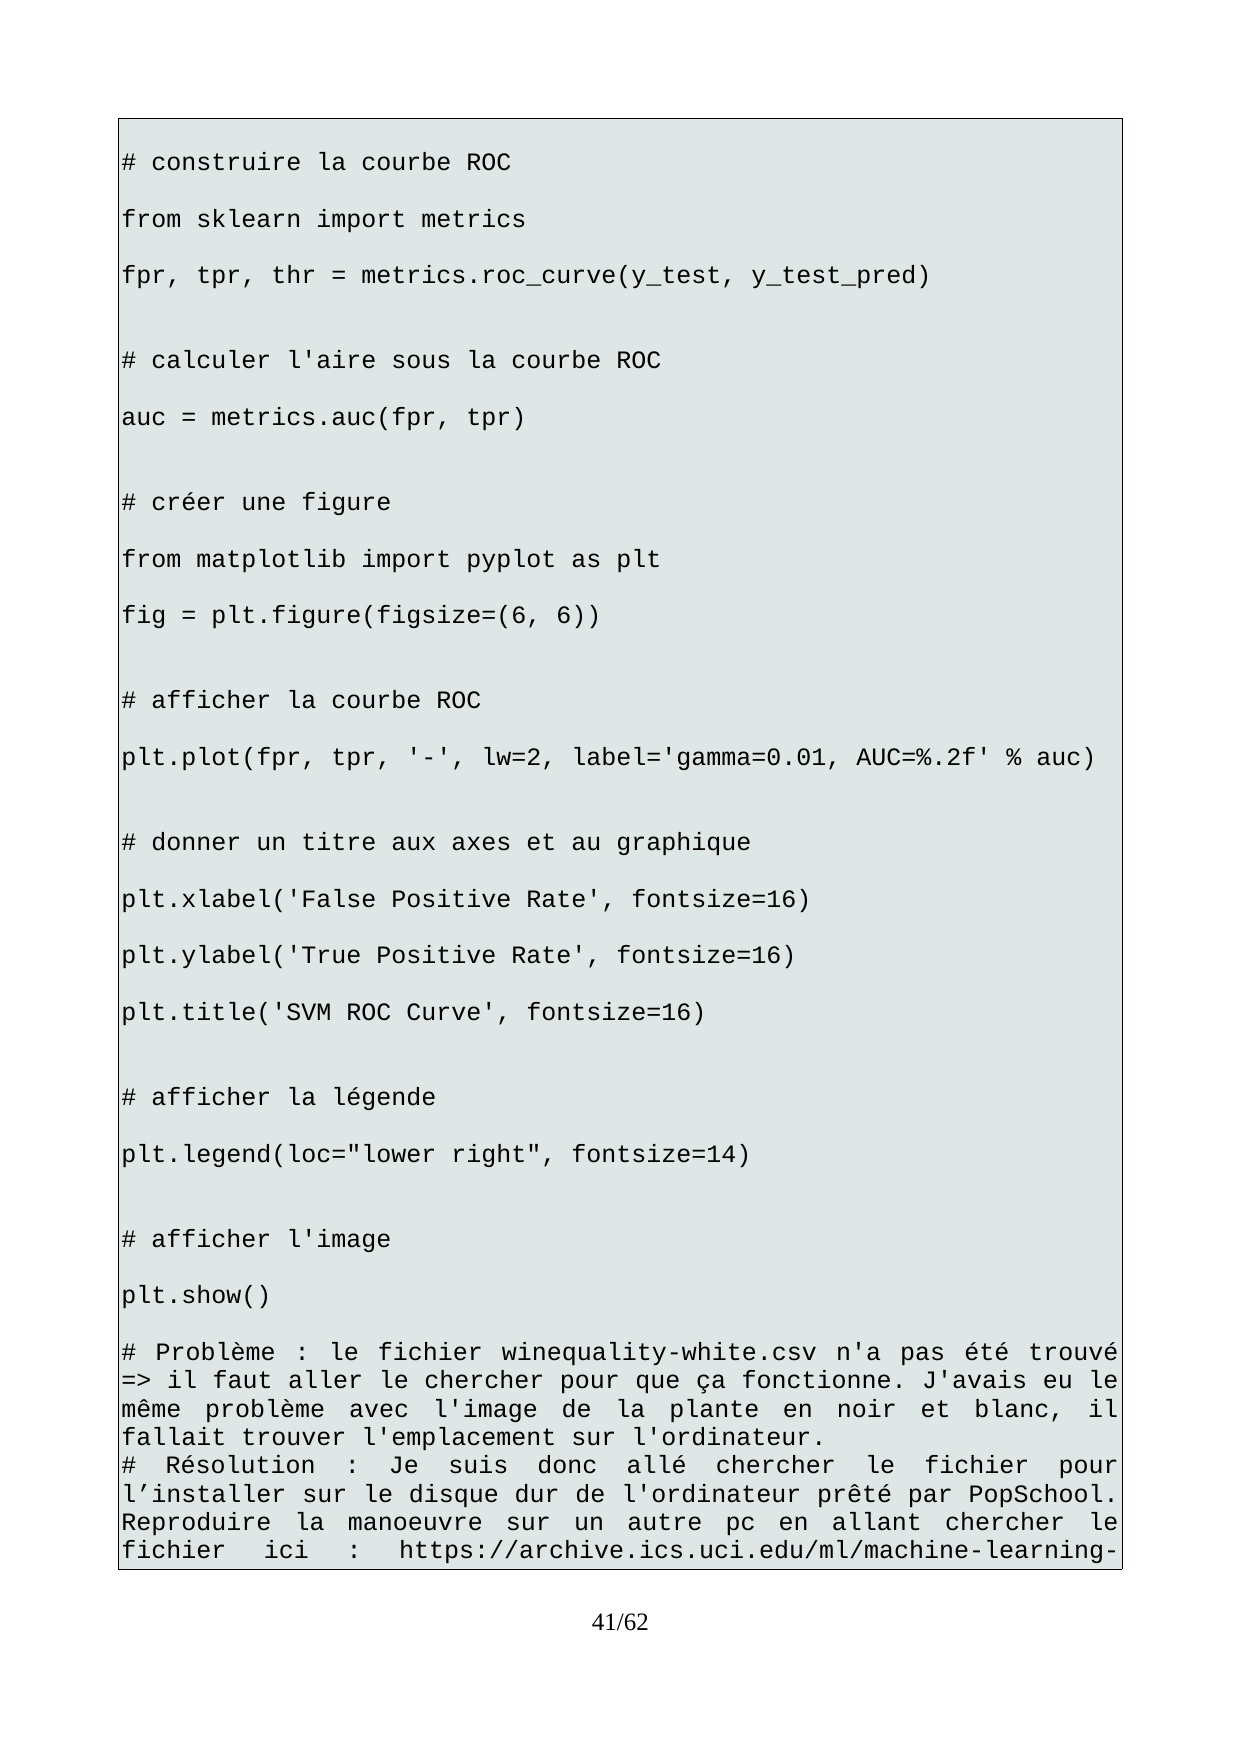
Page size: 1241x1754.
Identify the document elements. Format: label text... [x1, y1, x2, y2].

text # afficher la courbe ROC [119, 685, 1122, 713]
text plt.plot(fpr, tpr, '-', lw=2, label='gamma=0.01, AUC=%.2f' % auc) [119, 741, 1122, 770]
text # donner un titre aux axes et au graphique [119, 826, 1122, 855]
text # construire la courbe ROC [119, 146, 1122, 175]
text from sklearn import metrics [119, 203, 1122, 231]
text plt.xlabel('False Positive Rate', fontsize=16) [119, 883, 1122, 911]
text # Problème : le fichier winequality-white.csv n'a pas été trouvé => il faut aller le chercher pour que ça fonctionne. J'avais eu le même problème avec l'image de la plante en noir et blanc, il fallait trouver l'emplacement sur l'ordinateur. [119, 1336, 1122, 1450]
text plt.legend(loc="lower right", fontsize=14) [119, 1138, 1122, 1166]
text # créer une figure [119, 486, 1122, 515]
text # Résolution : Je suis donc allé chercher le fichier pour l’installer sur le disque dur de l'ordinateur prêté par PopSchool. Reproduire la manoeuvre sur un autre pc en allant chercher le fichier ici : https://archive.ics.uci.edu/ml/machine-learning- [119, 1450, 1122, 1569]
text # calculer l'aire sous la courbe ROC [119, 345, 1122, 373]
text plt.title('SVM ROC Curve', fontsize=16) [119, 996, 1122, 1025]
text fig = plt.figure(figsize=(6, 6)) [119, 600, 1122, 628]
text from matplotlib import pyplot as plt [119, 543, 1122, 571]
text fpr, tpr, thr = metrics.roc_curve(y_test, y_test_pred) [119, 260, 1122, 288]
text plt.ylabel('True Positive Rate', fontsize=16) [119, 940, 1122, 968]
text # afficher l'image [119, 1223, 1122, 1251]
text auc = metrics.auc(fpr, tpr) [119, 401, 1122, 430]
text # afficher la légende [119, 1081, 1122, 1110]
text plt.show() [119, 1280, 1122, 1308]
